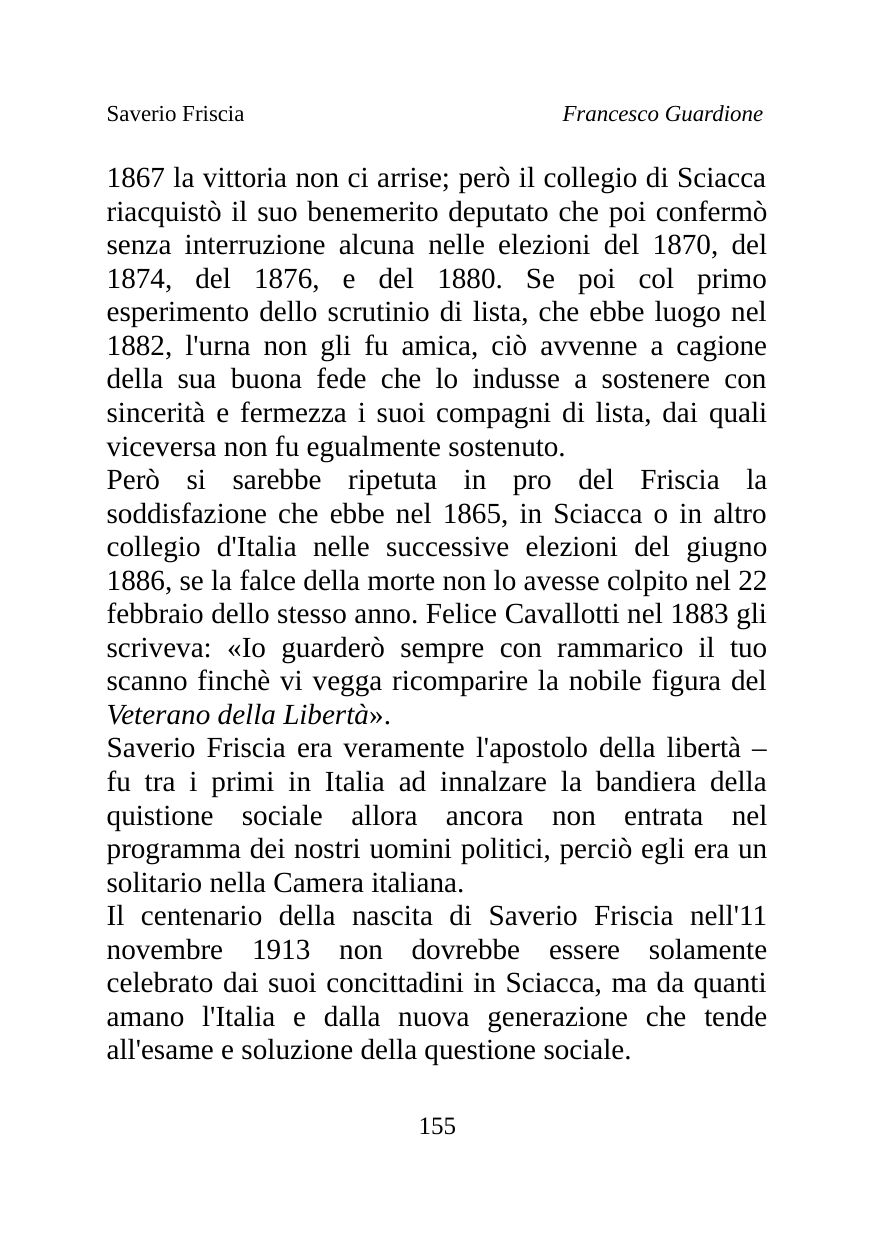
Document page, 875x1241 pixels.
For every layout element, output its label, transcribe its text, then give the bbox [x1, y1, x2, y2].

text Il centenario della nascita di Saverio Friscia nell'11 novembre 1913 non dovrebbe essere solamente celebrato dai suoi concittadini in Sciacca, ma da quanti amano l'Italia e dalla nuova generazione che tende all'esame e soluzione della questione sociale. [106, 898, 768, 1066]
text 1867 la vittoria non ci arrise; però il collegio di Sciacca riacquistò il suo benemerito deputato che poi confermò senza interruzione alcuna nelle elezioni del 1870, del 1874, del 1876, e del 1880. Se poi col primo esperimento dello scrutinio di lista, che ebbe luogo nel 1882, l'urna non gli fu amica, ciò avvenne a cagione della sua buona fede che lo indusse a sostenere con sincerità e fermezza i suoi compagni di lista, dai quali viceversa non fu egualmente sostenuto. [106, 160, 768, 462]
text Saverio Friscia era veramente l'apostolo della libertà – fu tra i primi in Italia ad innalzare la bandiera della quistione sociale allora ancora non entrata nel programma dei nostri uomini politici, perciò egli era un solitario nella Camera italiana. [106, 731, 768, 898]
text Però si sarebbe ripetuta in pro del Friscia la soddisfazione che ebbe nel 1865, in Sciacca o in altro collegio d'Italia nelle successive elezioni del giugno 1886, se la falce della morte non lo avesse colpito nel 22 febbraio dello stesso anno. Felice Cavallotti nel 1883 gli scriveva: «Io guarderò sempre con rammarico il tuo scanno finchè vi vegga ricomparire la nobile figura del Veterano della Libertà». [106, 462, 768, 731]
